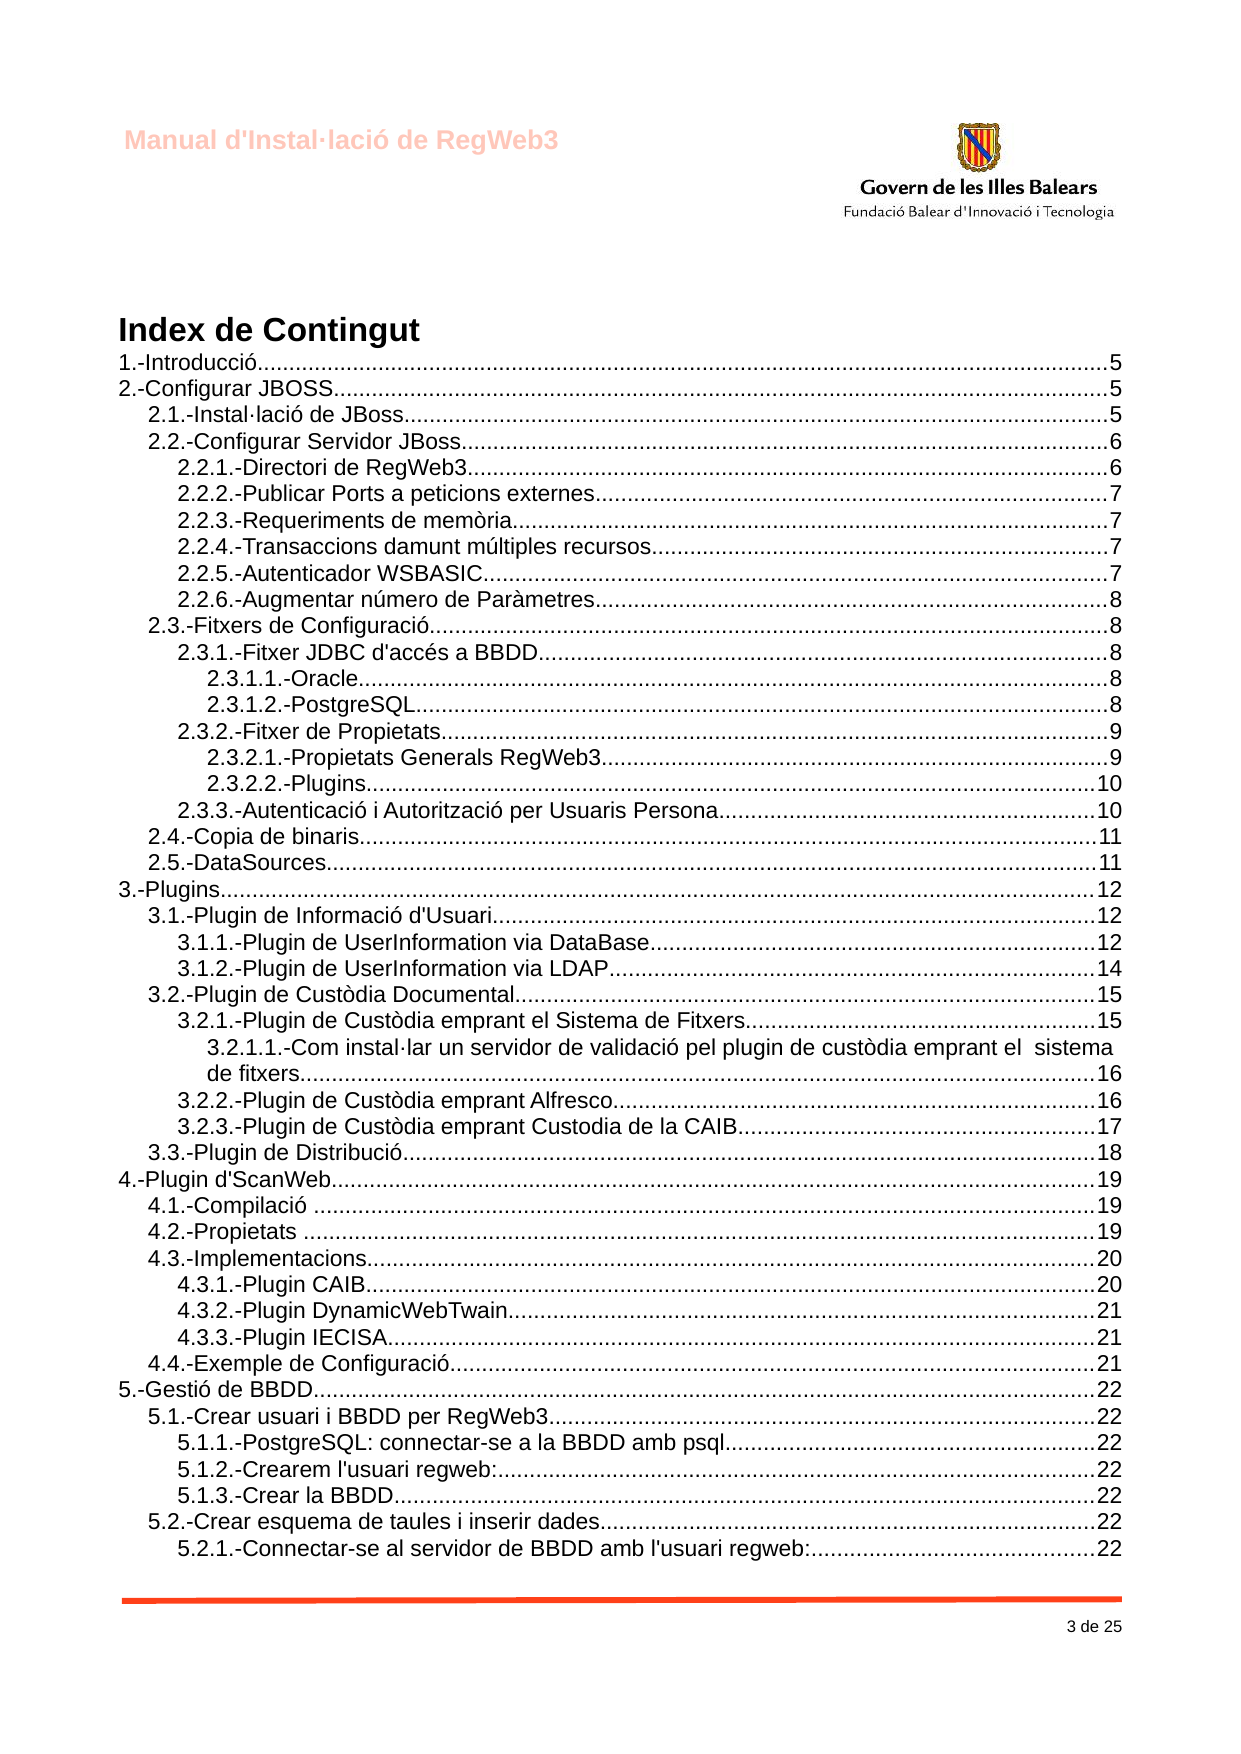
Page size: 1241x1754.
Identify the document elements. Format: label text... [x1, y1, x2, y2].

text 5.1.3.-Crear la BBDD 22 [177, 1482, 1122, 1508]
text 3.2.3.-Plugin de Custòdia emprant Custodia de la CAIB 17 [177, 1113, 1122, 1139]
text 2.1.-Instal·lació de JBoss 5 [148, 401, 1122, 428]
text 1.-Introducció 5 [118, 349, 1122, 375]
text 4.3.2.-Plugin DynamicWebTwain 21 [177, 1297, 1122, 1324]
text 3.1.-Plugin de Informació d'Usuari 12 [148, 902, 1122, 928]
text 2.2.3.-Requeriments de memòria 7 [177, 507, 1122, 533]
text 2.3.1.-Fitxer JDBC d'accés a BBDD 8 [177, 638, 1122, 665]
text 4.3.1.-Plugin CAIB 20 [177, 1271, 1122, 1297]
text 2.2.5.-Autenticador WSBASIC 7 [177, 559, 1122, 586]
text 3.2.2.-Plugin de Custòdia emprant Alfresco 16 [177, 1087, 1122, 1113]
text 5.1.1.-PostgreSQL: connectar-se a la BBDD amb psql 22 [177, 1429, 1122, 1456]
text 3.2.-Plugin de Custòdia Documental 15 [148, 981, 1122, 1007]
picture [840, 123, 1117, 220]
text 2.3.-Fitxers de Configuració 8 [148, 612, 1122, 638]
text 3.-Plugins 12 [118, 876, 1122, 902]
text 5.1.2.-Crearem l'usuari regweb: 22 [177, 1456, 1122, 1482]
text 2.2.1.-Directori de RegWeb3 6 [177, 454, 1122, 480]
text 5.2.-Crear esquema de taules i inserir dades 22 [148, 1508, 1122, 1534]
text 4.4.-Exemple de Configuració 21 [148, 1350, 1122, 1376]
text 5.-Gestió de BBDD 22 [118, 1376, 1122, 1403]
text 4.1.-Compilació 19 [148, 1192, 1122, 1218]
text 2.2.4.-Transaccions damunt múltiples recursos 7 [177, 533, 1122, 559]
text 2.2.-Configurar Servidor JBoss 6 [148, 428, 1122, 454]
text 5.1.-Crear usuari i BBDD per RegWeb3 22 [148, 1403, 1122, 1429]
subtitle Index de Contingut [118, 310, 1122, 349]
text 3.3.-Plugin de Distribució 18 [148, 1139, 1122, 1166]
text 3.1.2.-Plugin de UserInformation via LDAP 14 [177, 955, 1122, 981]
text 2.2.2.-Publicar Ports a peticions externes 7 [177, 480, 1122, 507]
text 2.5.-DataSources 11 [148, 849, 1122, 876]
text 2.3.3.-Autenticació i Autorització per Usuaris Persona 10 [177, 797, 1122, 823]
text 3.2.1.-Plugin de Custòdia emprant el Sistema de Fitxers 15 [177, 1007, 1122, 1034]
text 2.3.2.1.-Propietats Generals RegWeb3 9 [207, 744, 1122, 770]
text 2.-Configurar JBOSS 5 [118, 375, 1122, 401]
text 2.3.1.2.-PostgreSQL 8 [207, 691, 1122, 718]
text 2.3.2.-Fitxer de Propietats 9 [177, 718, 1122, 744]
text 4.2.-Propietats 19 [148, 1218, 1122, 1245]
text 5.2.1.-Connectar-se al servidor de BBDD amb l'usuari regweb: 22 [177, 1534, 1122, 1561]
text 4.-Plugin d'ScanWeb 19 [118, 1166, 1122, 1192]
text 4.3.-Implementacions 20 [148, 1245, 1122, 1271]
text 3.1.1.-Plugin de UserInformation via DataBase 12 [177, 928, 1122, 955]
text 2.3.1.1.-Oracle 8 [207, 665, 1122, 691]
text 2.2.6.-Augmentar número de Paràmetres 8 [177, 586, 1122, 612]
text 2.3.2.2.-Plugins 10 [207, 770, 1122, 797]
text 2.4.-Copia de binaris 11 [148, 823, 1122, 849]
text 3.2.1.1.-Com instal·lar un servidor de validació pel plugin de custòdia emprant el sistema de fitxers 16 [207, 1034, 1122, 1087]
text 4.3.3.-Plugin IECISA 21 [177, 1324, 1122, 1350]
